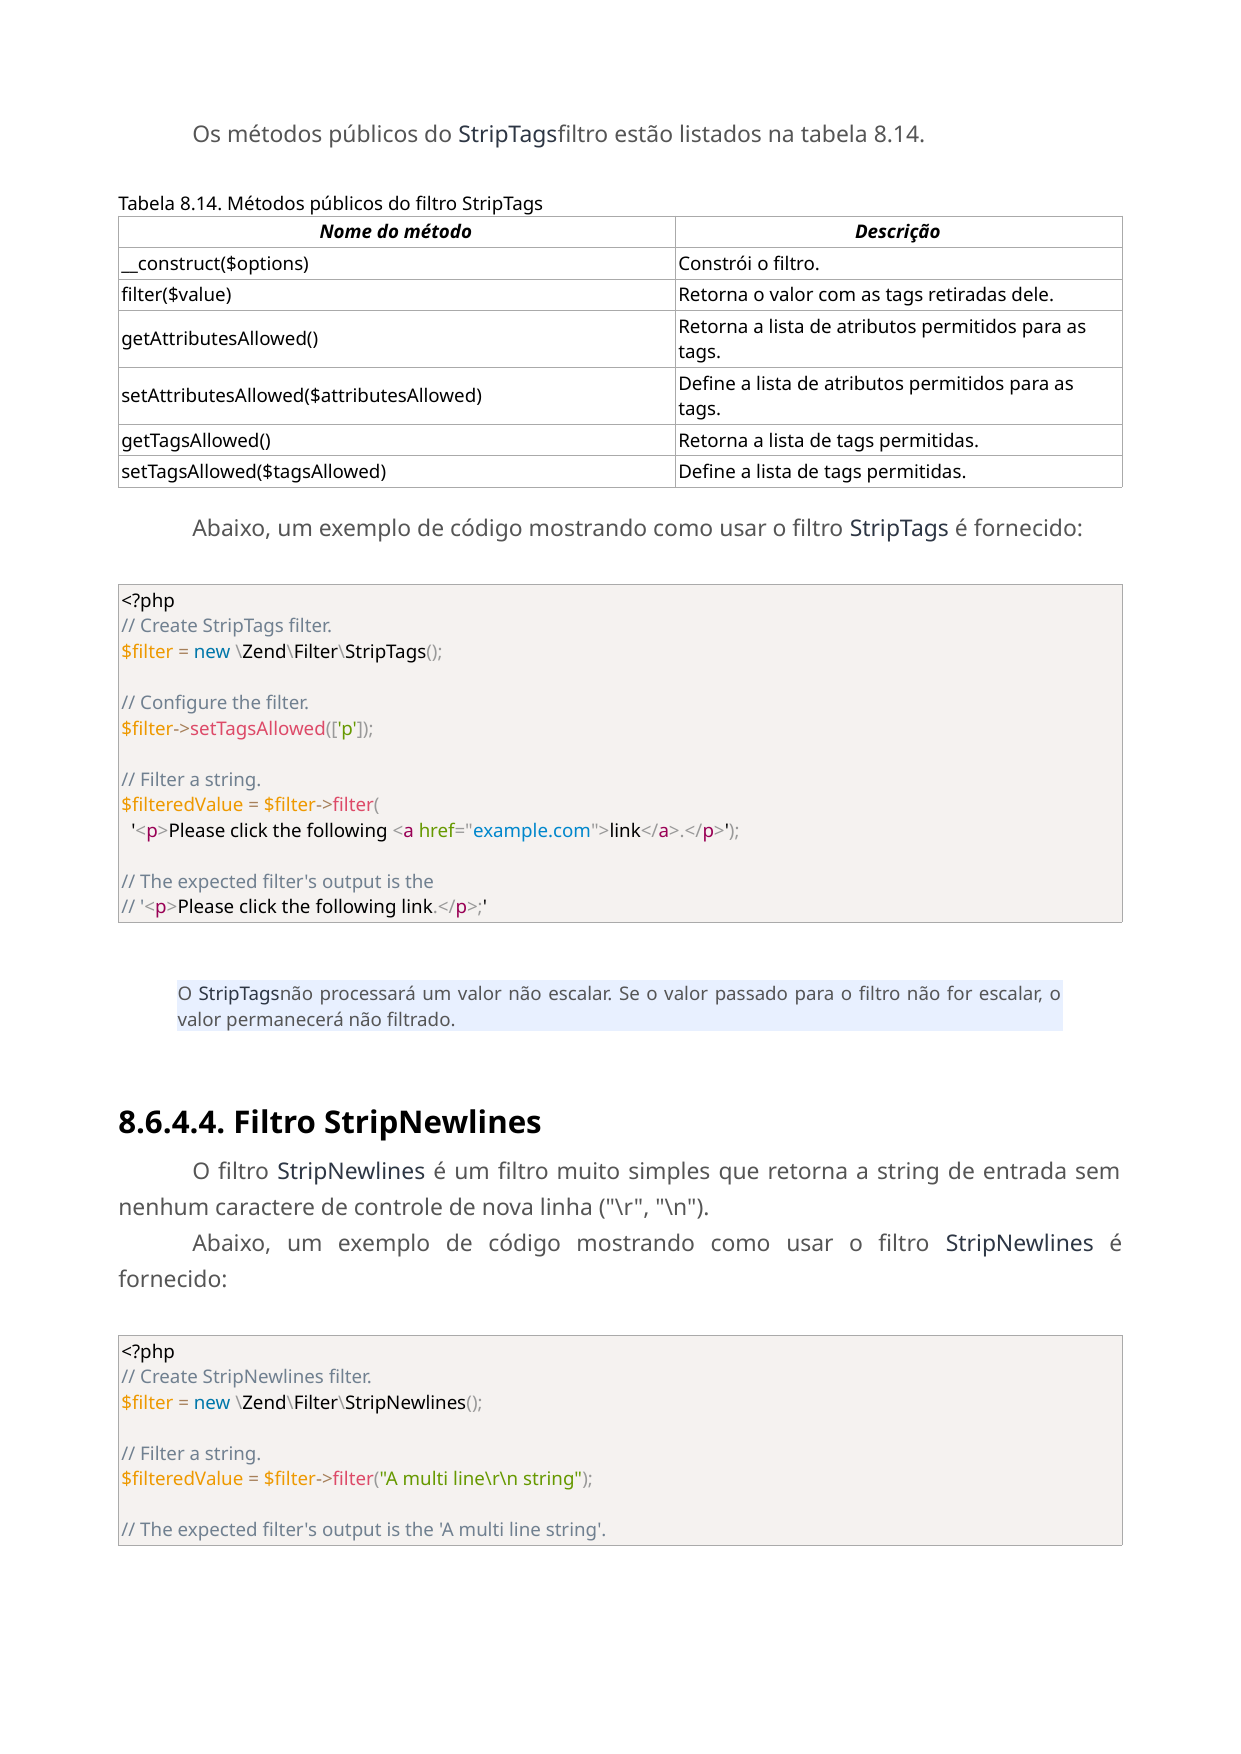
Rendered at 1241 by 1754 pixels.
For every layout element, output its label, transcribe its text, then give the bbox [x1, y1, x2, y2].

table_header Nome do método [119, 217, 675, 247]
text // The expected filter's output is the 'A multi line string'. [119, 1513, 1122, 1545]
table_cell Define a lista de tags permitidas. [676, 456, 1122, 487]
text $filter = new \Zend\Filter\StripNewlines(); [119, 1386, 1122, 1411]
text O StripTagsnão processará um valor não escalar. Se o valor passado para o filtro não for escalar, o valor permanecerá não filtrado. [177, 980, 1063, 1031]
text O filtro StripNewlines é um filtro muito simples que retorna a string de entrada sem nenhum caractere de controle de nova linha ("\r", "\n"). [118, 1155, 1122, 1222]
text '<p>Please click the following <a href="example.com">link</a>.</p>'); [119, 814, 1122, 839]
text <?php [119, 1336, 1122, 1360]
text $filteredValue = $filter->filter("A multi line\r\n string"); [119, 1462, 1122, 1488]
subtitle 8.6.4.4. Filtro StripNewlines [118, 1100, 1122, 1143]
table_cell Retorna o valor com as tags retiradas dele. [676, 280, 1122, 310]
table_header Descrição [676, 217, 1122, 247]
text Abaixo, um exemplo de código mostrando como usar o filtro StripTags é fornecido: [118, 512, 1122, 544]
table_cell Retorna a lista de tags permitidas. [676, 425, 1122, 455]
text // Create StripNewlines filter. [119, 1360, 1122, 1386]
text <?php [119, 585, 1122, 610]
table_cell Retorna a lista de atributos permitidos para as tags. [676, 311, 1122, 367]
table_cell getTagsAllowed() [119, 425, 675, 455]
text // Filter a string. [119, 763, 1122, 788]
text Os métodos públicos do StripTagsfiltro estão listados na tabela 8.14. [118, 118, 1122, 149]
text // Create StripTags filter. [119, 610, 1122, 635]
text $filter->setTagsAllowed(['p']); [119, 712, 1122, 737]
text // Filter a string. [119, 1437, 1122, 1462]
text // '<p>Please click the following link.</p>;' [119, 891, 1122, 922]
text Abaixo, um exemplo de código mostrando como usar o filtro StripNewlines é fornecido: [118, 1227, 1122, 1294]
table_cell Constrói o filtro. [676, 248, 1122, 278]
table_cell Define a lista de atributos permitidos para as tags. [676, 368, 1122, 424]
text $filteredValue = $filter->filter( [119, 788, 1122, 814]
text // Configure the filter. [119, 686, 1122, 712]
table_cell getAttributesAllowed() [119, 311, 675, 367]
text $filter = new \Zend\Filter\StripTags(); [119, 635, 1122, 661]
table_cell filter($value) [119, 280, 675, 310]
text // The expected filter's output is the [119, 865, 1122, 891]
table_cell setAttributesAllowed($attributesAllowed) [119, 368, 675, 424]
text Tabela 8.14. Métodos públicos do filtro StripTags [118, 190, 1122, 216]
table_cell setTagsAllowed($tagsAllowed) [119, 456, 675, 487]
table_cell __construct($options) [119, 248, 675, 278]
